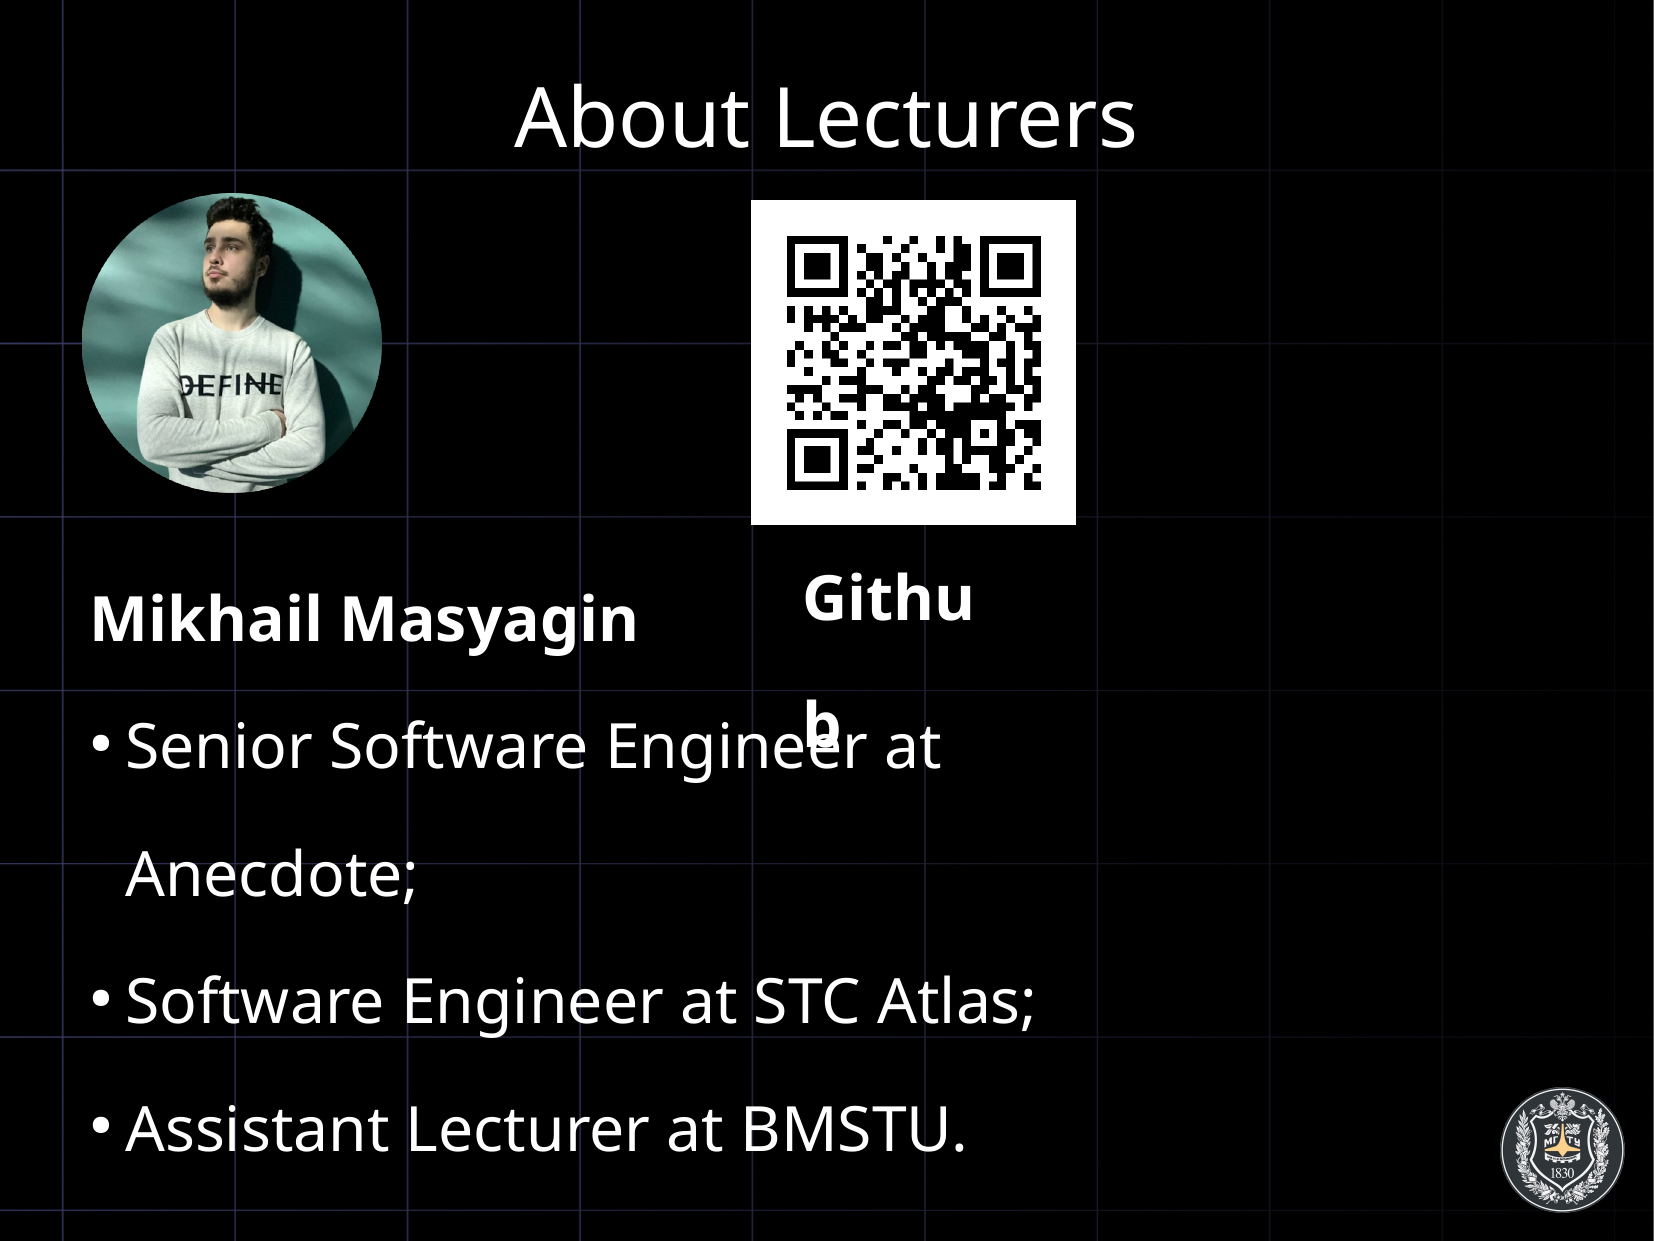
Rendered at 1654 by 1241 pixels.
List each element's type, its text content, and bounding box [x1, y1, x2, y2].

text_box Mikhail Masyagin Senior Software Engineer at Anecdote; Software Engineer at STC Atlas; Assistant Lecturer at BMSTU. [75, 525, 1201, 915]
text_box Github [787, 503, 1025, 638]
picture [0, 0, 1654, 1241]
title About Lecturers [82, 37, 1571, 193]
